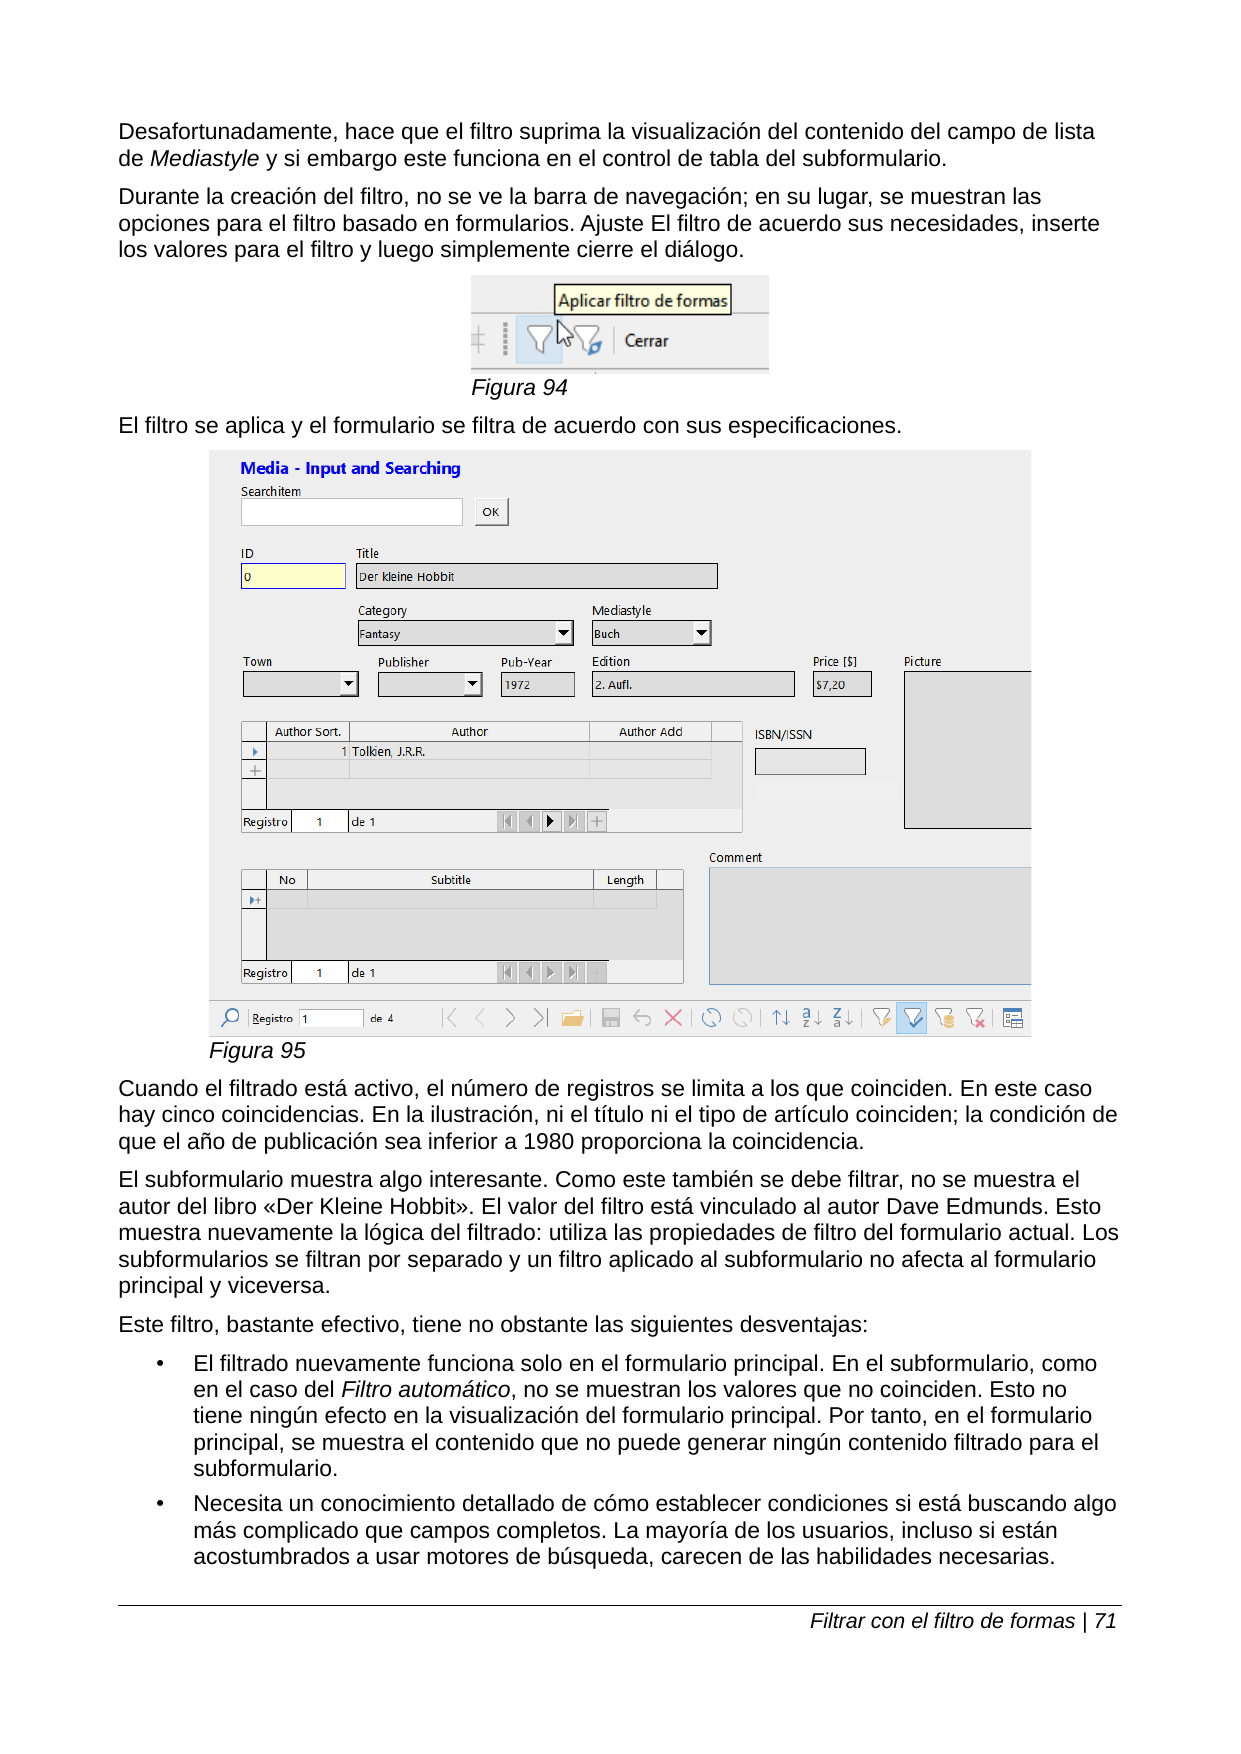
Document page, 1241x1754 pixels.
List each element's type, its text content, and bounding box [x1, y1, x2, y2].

text Cuando el filtrado está activo, el número de registros se limita a los que coinciden. En este caso hay cinco coincidencias. En la ilustración, ni el título ni el tipo de artículo coinciden; la condición de que el año de publicación sea inferior a 1980 proporciona la coincidencia. [118, 1075, 1122, 1154]
text Figura 94 [471, 374, 769, 400]
text El filtro se aplica y el formulario se filtra de acuerdo con sus especificaciones. [118, 412, 1122, 438]
picture [471, 275, 770, 374]
text Este filtro, bastante efectivo, tiene no obstante las siguientes desventajas: [118, 1311, 1122, 1337]
text Durante la creación del filtro, no se ve la barra de navegación; en su lugar, se muestran las opciones para el filtro basado en formularios. Ajuste El filtro de acuerdo sus necesidades, inserte los valores para el filtro y luego simplemente cierre el diálogo. [118, 183, 1122, 262]
list Necesita un conocimiento detallado de cómo establecer condiciones si está buscando algo más complicado que campos completos. La mayoría de los usuarios, incluso si están acostumbrados a usar motores de búsqueda, carecen de las habilidades necesarias. [156, 1490, 1122, 1569]
text El subformulario muestra algo interesante. Como este también se debe filtrar, no se muestra el autor del libro «Der Kleine Hobbit». El valor del filtro está vinculado al autor Dave Edmunds. Esto muestra nuevamente la lógica del filtrado: utiliza las propiedades de filtro del formulario actual. Los subformularios se filtran por separado y un filtro aplicado al subformulario no afecta al formulario principal y viceversa. [118, 1166, 1122, 1298]
picture [208, 450, 1032, 1037]
text Desafortunadamente, hace que el filtro suprima la visualización del contenido del campo de lista de Mediastyle y si embargo este funciona en el control de tabla del subformulario. [118, 118, 1122, 171]
list El filtrado nuevamente funciona solo en el formulario principal. En el subformulario, como en el caso del Filtro automático, no se muestran los valores que no coinciden. Esto no tiene ningún efecto en la visualización del formulario principal. Por tanto, en el formulario principal, se muestra el contenido que no puede generar ningún contenido filtrado para el subformulario. [156, 1349, 1122, 1481]
text Figura 95 [209, 1037, 1031, 1063]
